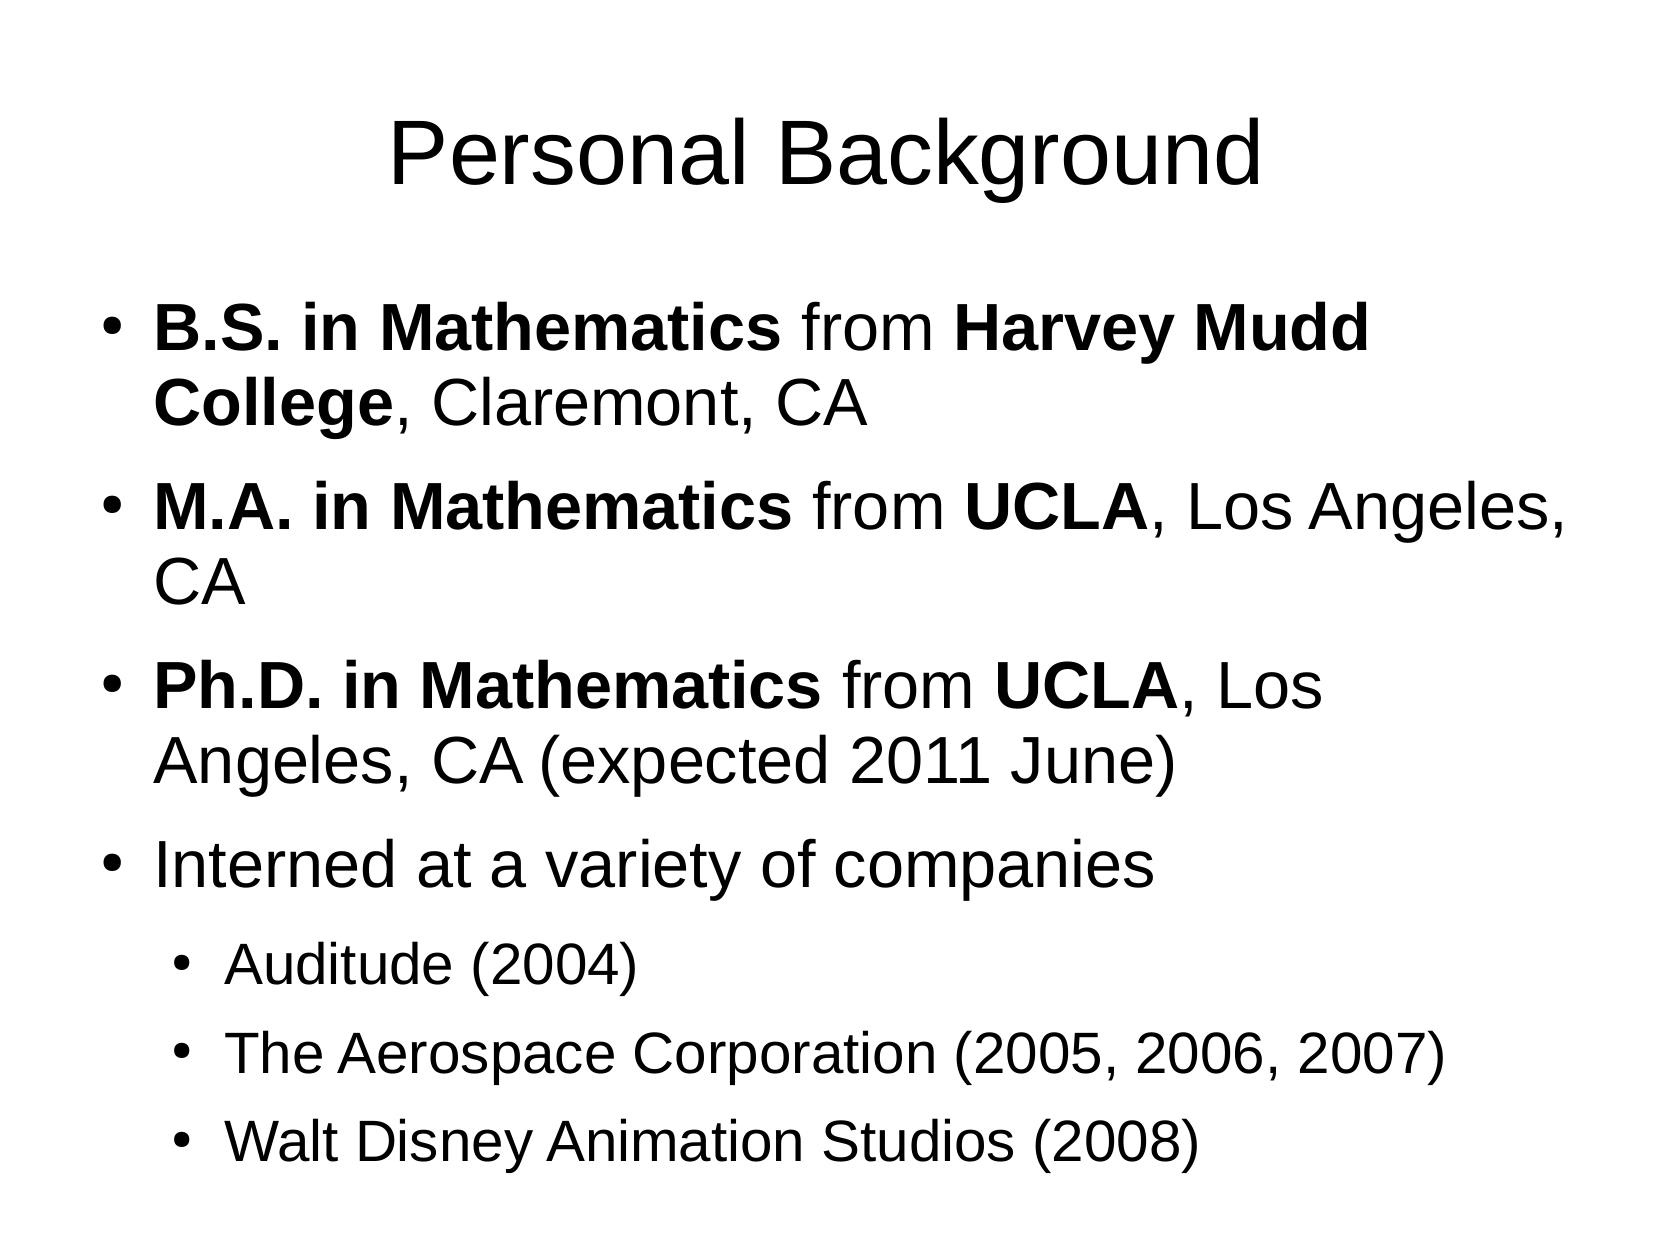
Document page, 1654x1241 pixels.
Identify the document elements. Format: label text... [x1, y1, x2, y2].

title Personal Background [82, 56, 1571, 250]
list B.S. in Mathematics from Harvey Mudd College, Claremont, CA M.A. in Mathematics from UCLA, Los Angeles, CA Ph.D. in Mathematics from UCLA, Los Angeles, CA (expected 2011 June) Interned at a variety of companies Auditude (2004) The Aerospace Corporation (2005, 2006, 2007) Walt Disney Animation Studios (2008) [82, 290, 1571, 1174]
